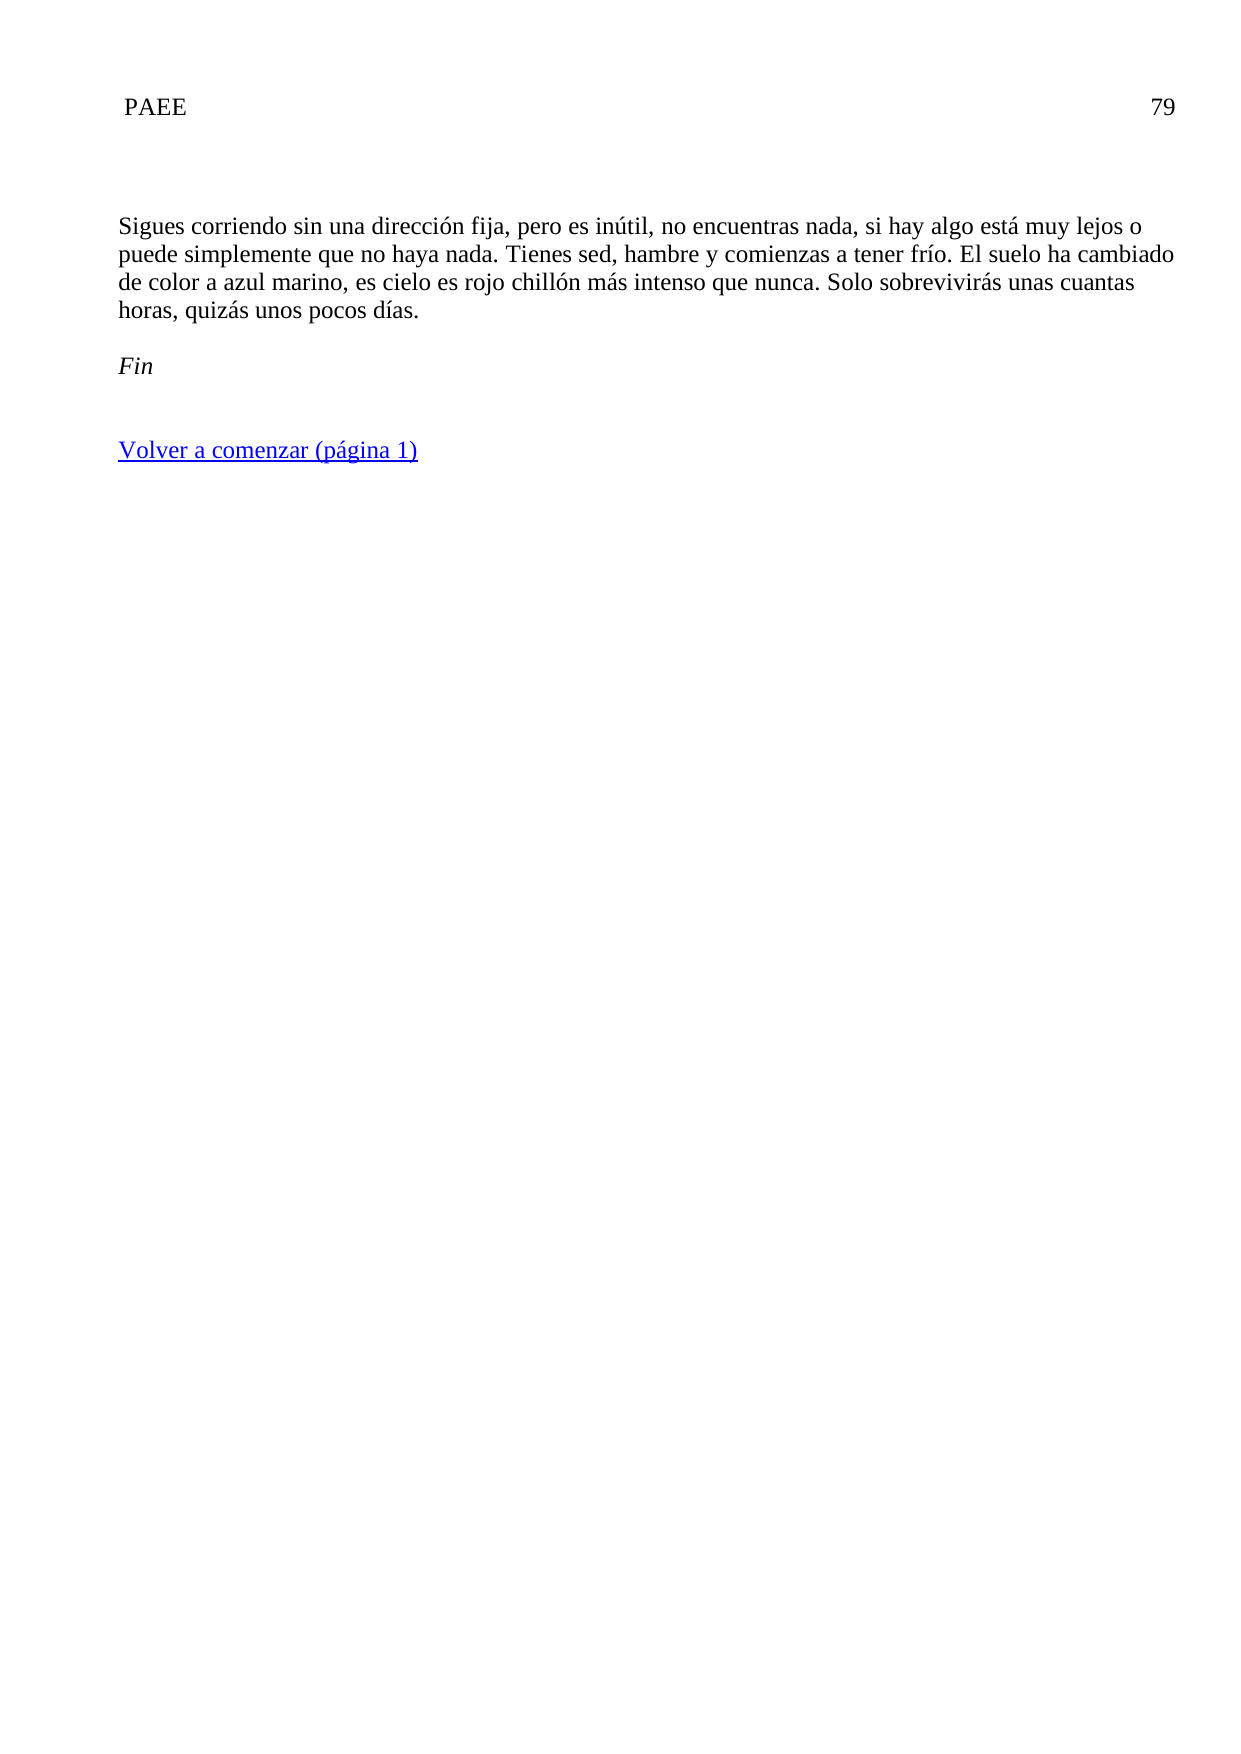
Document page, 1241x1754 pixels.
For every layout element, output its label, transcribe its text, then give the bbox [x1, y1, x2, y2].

text Sigues corriendo sin una dirección fija, pero es inútil, no encuentras nada, si hay algo está muy lejos o puede simplemente que no haya nada. Tienes sed, hambre y comienzas a tener frío. El suelo ha cambiado de color a azul marino, es cielo es rojo chillón más intenso que nunca. Solo sobrevivirás unas cuantas horas, quizás unos pocos días. Fin Volver a comenzar (página 1) [118, 184, 1181, 576]
